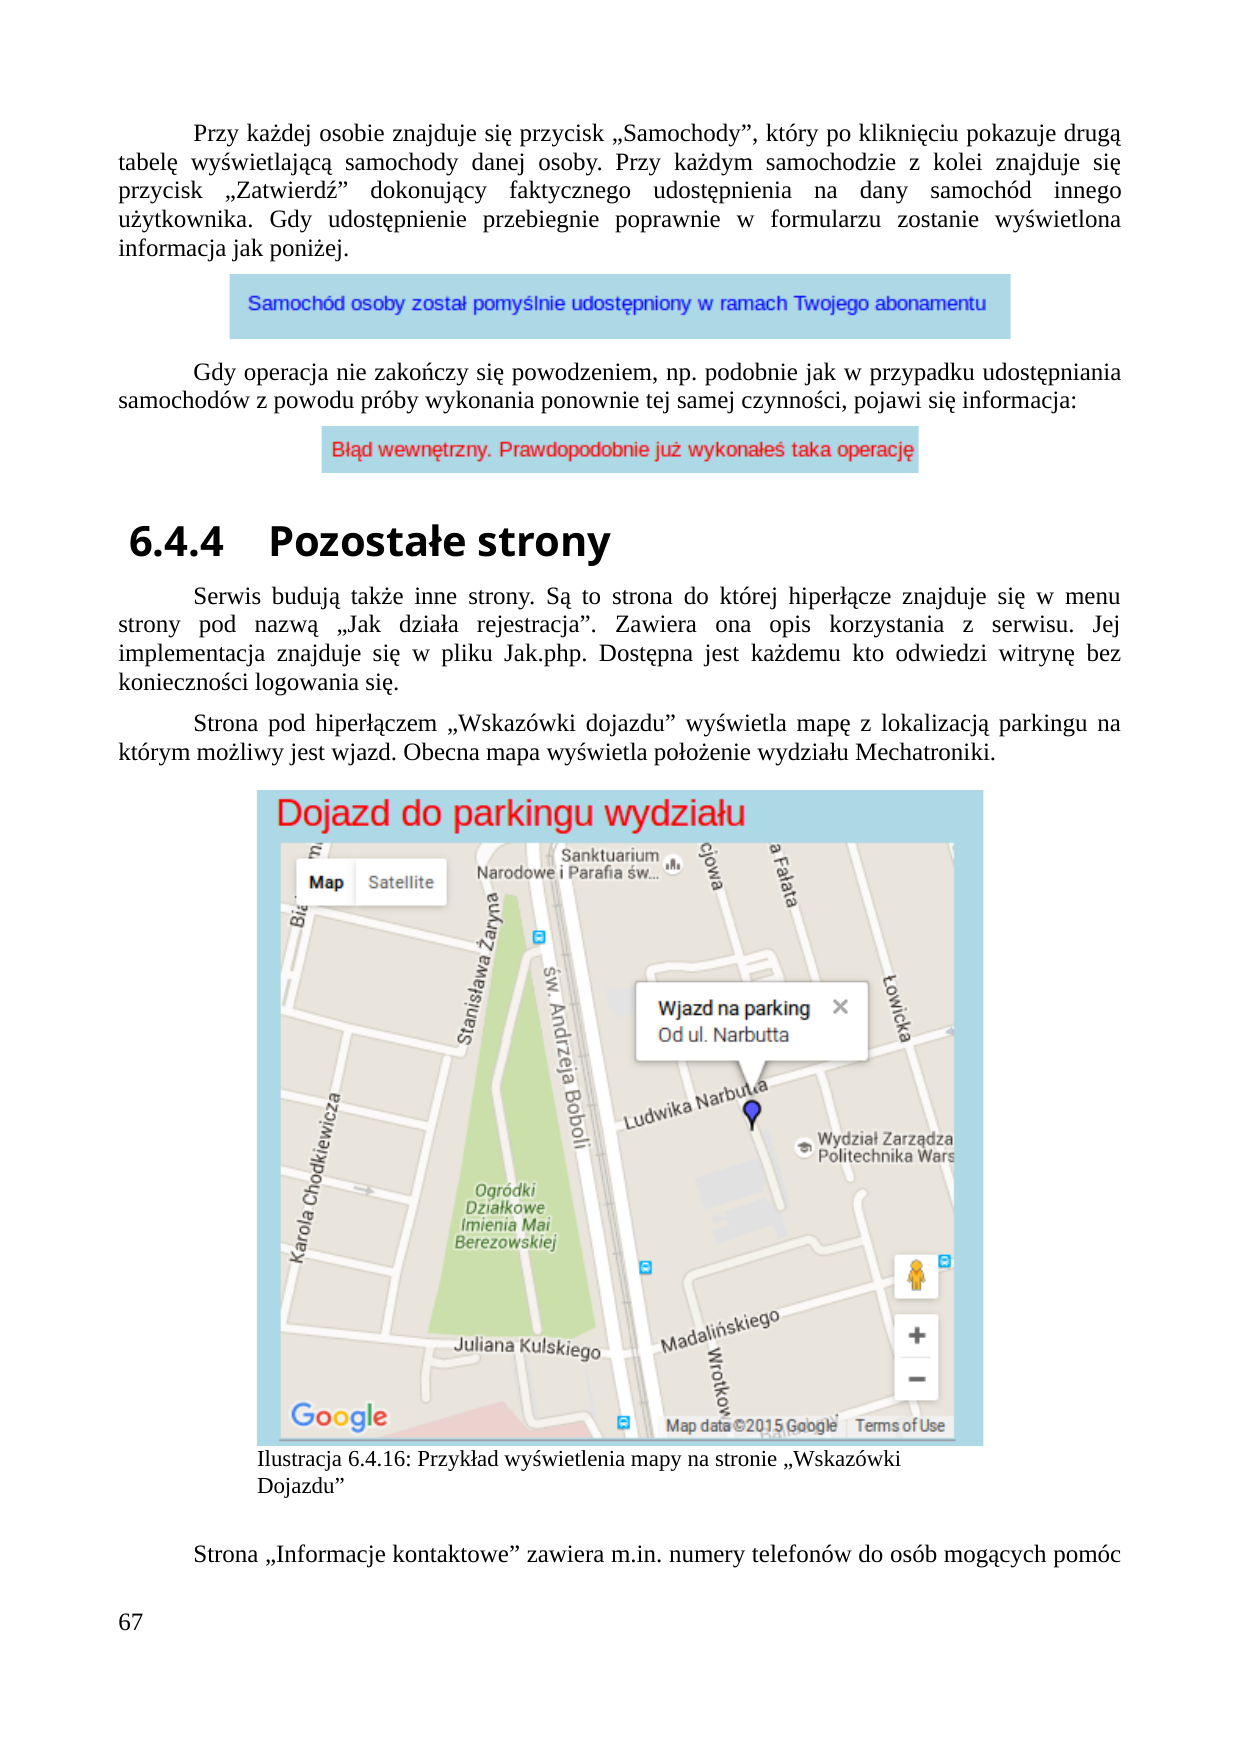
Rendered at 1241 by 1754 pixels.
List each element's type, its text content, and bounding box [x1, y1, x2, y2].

picture [229, 274, 1011, 339]
text Przy każdej osobie znajduje się przycisk „Samochody”, który po kliknięciu pokazuje drugą tabelę wyświetlającą samochody danej osoby. Przy każdym samochodzie z kolei znajduje się przycisk „Zatwierdź” dokonujący faktycznego udostępnienia na dany samochód innego użytkownika. Gdy udostępnienie przebiegnie poprawnie w formularzu zostanie wyświetlona informacja jak poniżej. [118, 118, 1122, 262]
picture [256, 790, 984, 1446]
text Strona pod hiperłączem „Wskazówki dojazdu” wyświetla mapę z lokalizacją parkingu na którym możliwy jest wjazd. Obecna mapa wyświetla położenie wydziału Mechatroniki. [118, 708, 1122, 766]
text Ilustracja 6.4.16: Przykład wyświetlenia mapy na stronie „Wskazówki Dojazdu” [257, 1446, 983, 1498]
text Serwis budują także inne strony. Są to strona do której hiperłącze znajduje się w menu strony pod nazwą „Jak działa rejestracja”. Zawiera ona opis korzystania z serwisu. Jej implementacja znajduje się w pliku Jak.php. Dostępna jest każdemu kto odwiedzi witrynę bez konieczności logowania się. [118, 581, 1122, 696]
text Gdy operacja nie zakończy się powodzeniem, np. podobnie jak w przypadku udostępniania samochodów z powodu próby wykonania ponownie tej samej czynności, pojawi się informacja: [118, 357, 1122, 414]
subtitle Pozostałe strony [118, 511, 1122, 568]
text Strona „Informacje kontaktowe” zawiera m.in. numery telefonów do osób mogących pomóc [118, 1539, 1122, 1568]
picture [321, 426, 919, 473]
